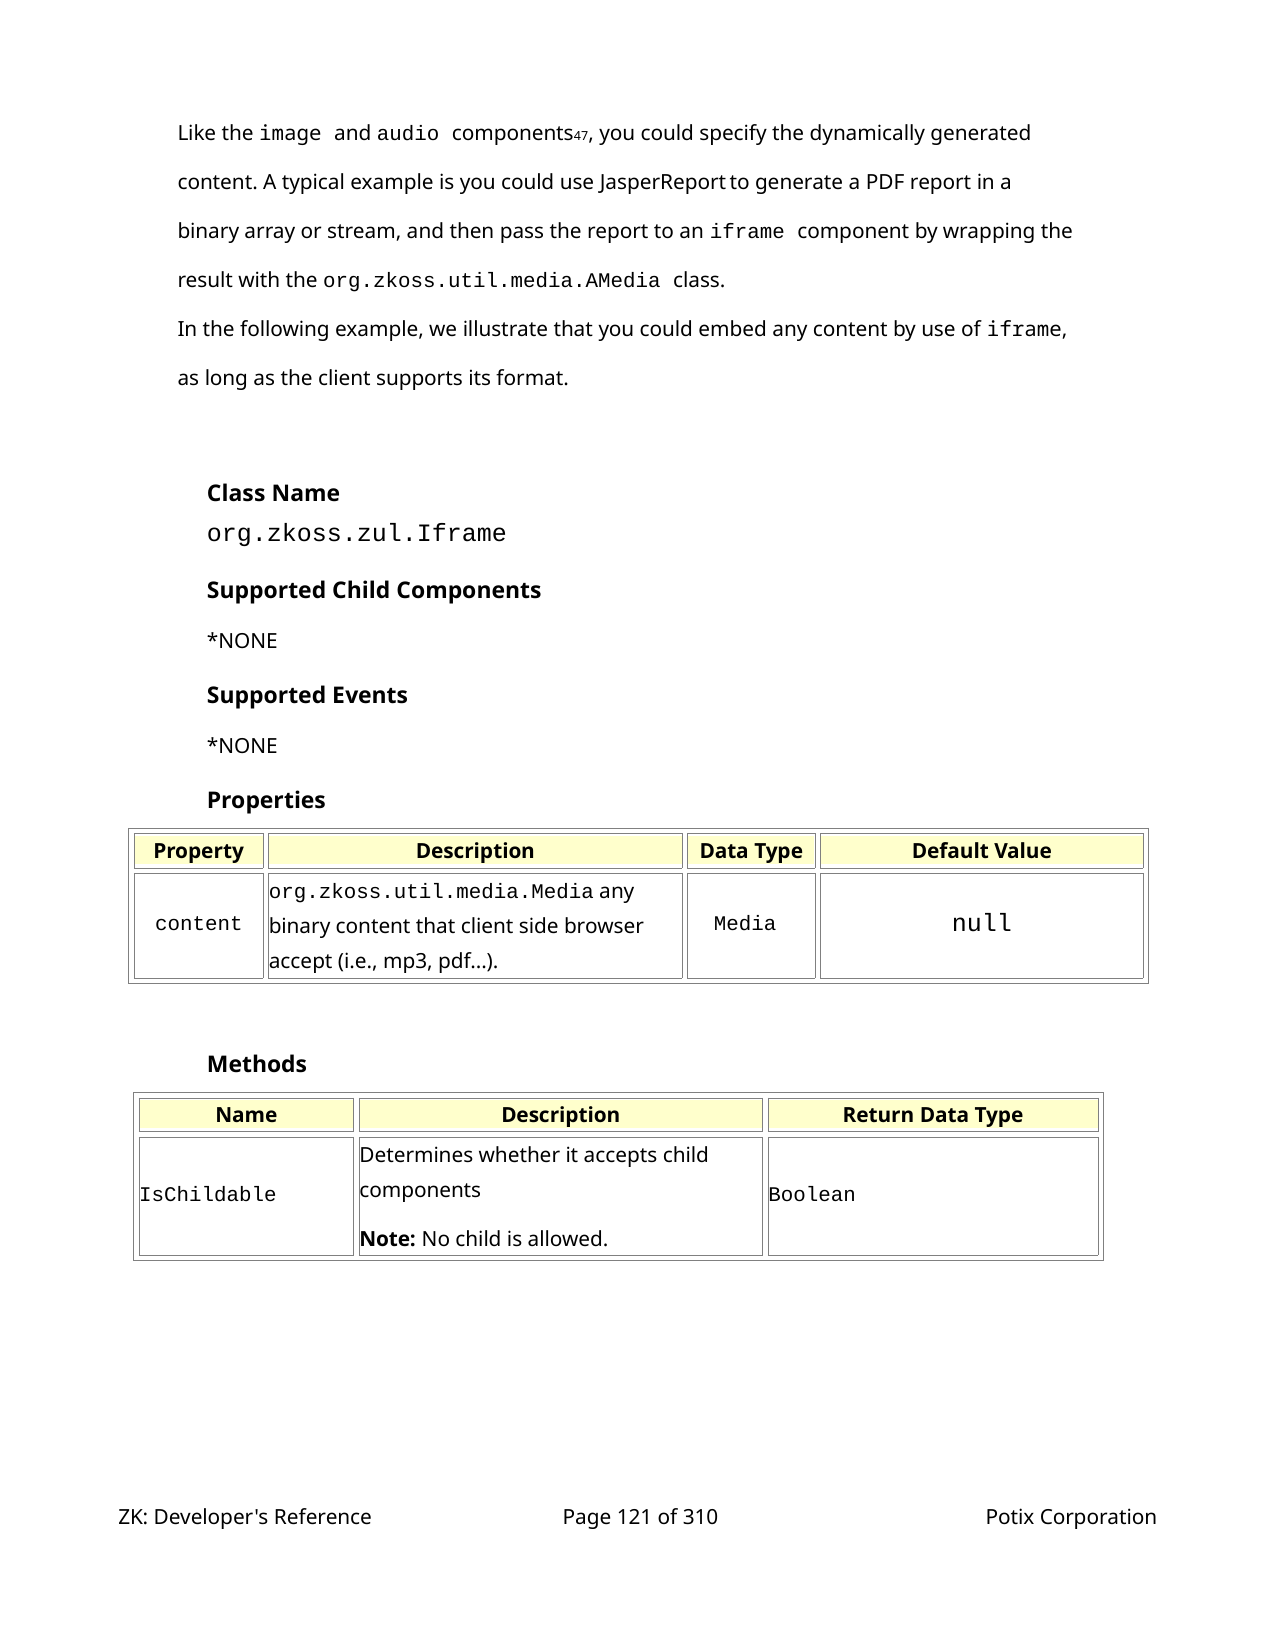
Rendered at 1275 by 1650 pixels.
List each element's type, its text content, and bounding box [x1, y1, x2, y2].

table_header Description [266, 829, 685, 867]
table_header Return Data Type [765, 1093, 1101, 1131]
text as long as the client supports its format. [177, 363, 1157, 392]
table_cell Boolean [765, 1131, 1101, 1255]
table_cell IsChildable [136, 1131, 356, 1255]
table_cell Media [685, 868, 817, 978]
subtitle Supported Events [207, 679, 1157, 710]
table_header Property [131, 829, 266, 867]
table_header Name [136, 1093, 356, 1131]
text binary array or stream, and then pass the report to an iframe component by wrapping the [177, 216, 1157, 245]
text Like the image and audio components47, you could specify the dynamically generated [177, 118, 1157, 147]
subtitle Methods [207, 1048, 1157, 1079]
text In the following example, we illustrate that you could embed any content by use of iframe, [177, 314, 1157, 343]
subtitle Class Name [207, 477, 1157, 508]
text org.zkoss.zul.Iframe [207, 521, 1157, 549]
table_header Default Value [818, 829, 1146, 867]
table_cell null [818, 868, 1146, 978]
text *NONE [207, 731, 1157, 759]
text content. A typical example is you could use JasperReport to generate a PDF report in a [177, 167, 1157, 196]
text *NONE [207, 626, 1157, 654]
table_cell org.zkoss.util.media.Media any binary content that client side browser accept (i.e., mp3, pdf...). [266, 868, 685, 978]
table_cell content [131, 868, 266, 978]
table_header Description [356, 1093, 765, 1131]
subtitle Supported Child Components [207, 574, 1157, 605]
table_header Data Type [685, 829, 817, 867]
subtitle Properties [207, 784, 1157, 815]
text result with the org.zkoss.util.media.AMedia class. [177, 265, 1157, 294]
table_cell Determines whether it accepts child components Note: No child is allowed. [356, 1131, 765, 1255]
